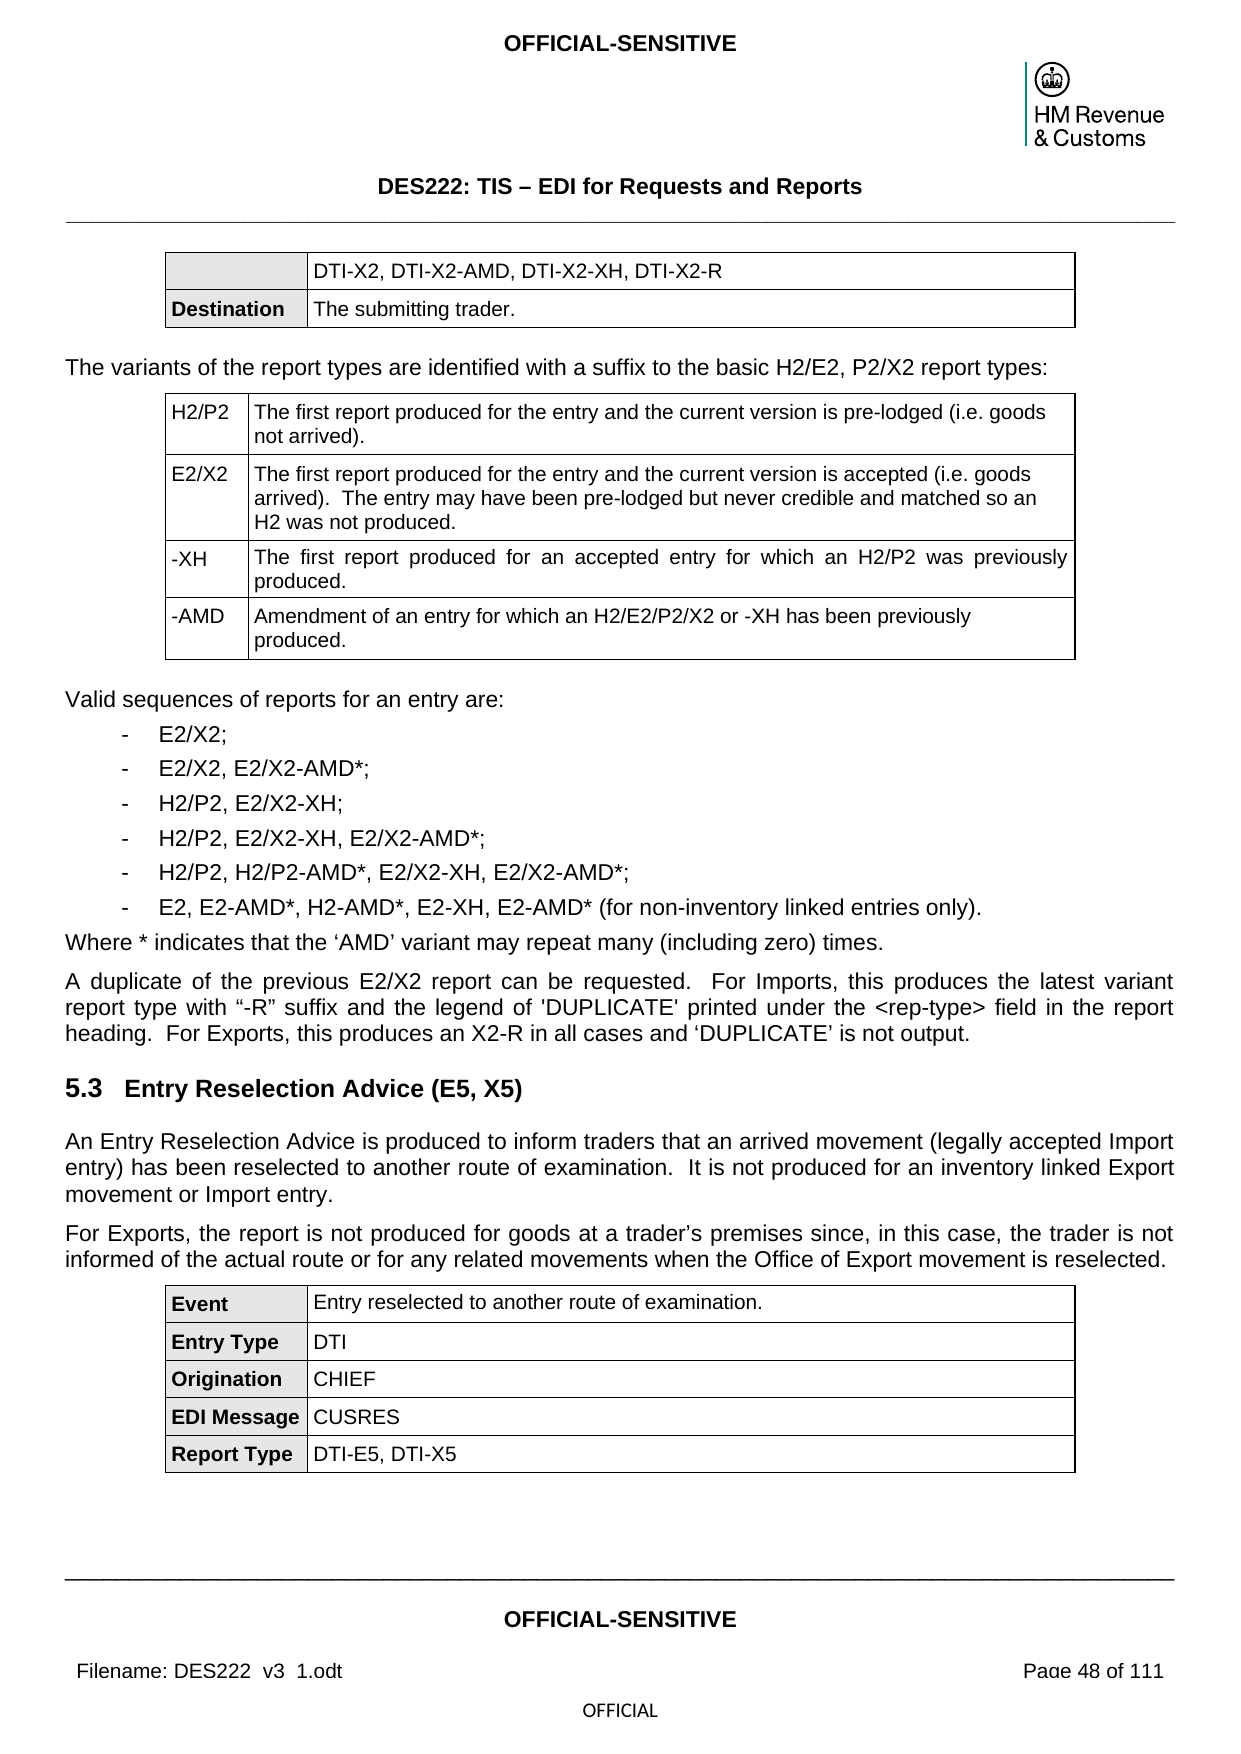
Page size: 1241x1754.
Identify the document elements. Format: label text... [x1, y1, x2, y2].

list H2/P2, H2/P2-AMD*, E2/X2-XH, E2/X2-AMD*; [121, 859, 1175, 886]
table_header Entry reselected to another route of examination. [308, 1286, 1074, 1322]
table_cell Entry Type [166, 1323, 307, 1360]
table_cell EDI Message [166, 1398, 307, 1435]
table_cell [166, 253, 307, 289]
list E2/X2; [121, 721, 1175, 747]
table_cell The first report produced for an accepted entry for which an H2/P2 was previously produced. [249, 541, 1074, 597]
table_header H2/P2 [166, 394, 248, 454]
table_header Event [166, 1286, 307, 1322]
table_cell -XH [166, 541, 248, 597]
text Where * indicates that the ‘AMD’ variant may repeat many (including zero) times. [65, 929, 1175, 955]
table_cell DTI-E5, DTI-X5 [308, 1436, 1074, 1472]
table_cell The submitting trader. [308, 290, 1074, 327]
list E2/X2, E2/X2-AMD*; [121, 755, 1175, 782]
table_cell CHIEF [308, 1361, 1074, 1397]
table_cell Amendment of an entry for which an H2/E2/P2/X2 or -XH has been previously produced. [249, 598, 1074, 658]
text Valid sequences of reports for an entry are: [65, 686, 1175, 712]
table_cell -AMD [166, 598, 248, 658]
text For Exports, the report is not produced for goods at a trader’s premises since, in this case, the trader is not informed of the actual route or for any related movements when the Office of Export movement is reselected. [65, 1219, 1175, 1272]
list E2, E2-AMD*, H2-AMD*, E2-XH, E2-AMD* (for non-inventory linked entries only). [121, 894, 1175, 920]
list H2/P2, E2/X2-XH, E2/X2-AMD*; [121, 825, 1175, 851]
text An Entry Reselection Advice is produced to inform traders that an arrived movement (legally accepted Import entry) has been reselected to another route of examination. It is not produced for an inventory linked Export movement or Import entry. [65, 1128, 1175, 1207]
list H2/P2, E2/X2-XH; [121, 790, 1175, 816]
subtitle Entry Reselection Advice (E5, X5) [65, 1072, 1175, 1103]
table_cell Destination [166, 290, 307, 327]
table_cell The first report produced for the entry and the current version is accepted (i.e. goods arrived). The entry may have been pre-lodged but never credible and matched so an H2 was not produced. [249, 455, 1074, 540]
table_cell Report Type [166, 1436, 307, 1472]
table_cell E2/X2 [166, 455, 248, 540]
table_cell CUSRES [308, 1398, 1074, 1435]
table_cell DTI-X2, DTI-X2-AMD, DTI-X2-XH, DTI-X2-R [308, 253, 1074, 289]
table_cell Origination [166, 1361, 307, 1397]
text The variants of the report types are identified with a suffix to the basic H2/E2, P2/X2 report types: [65, 354, 1175, 380]
table_header The first report produced for the entry and the current version is pre-lodged (i.e. goods not arrived). [249, 394, 1074, 454]
text A duplicate of the previous E2/X2 report can be requested. For Imports, this produces the latest variant report type with “-R” suffix and the legend of 'DUPLICATE' printed under the <rep-type> field in the report heading. For Exports, this produces an X2-R in all cases and ‘DUPLICATE’ is not output. [65, 968, 1175, 1047]
table_cell DTI [308, 1323, 1074, 1360]
